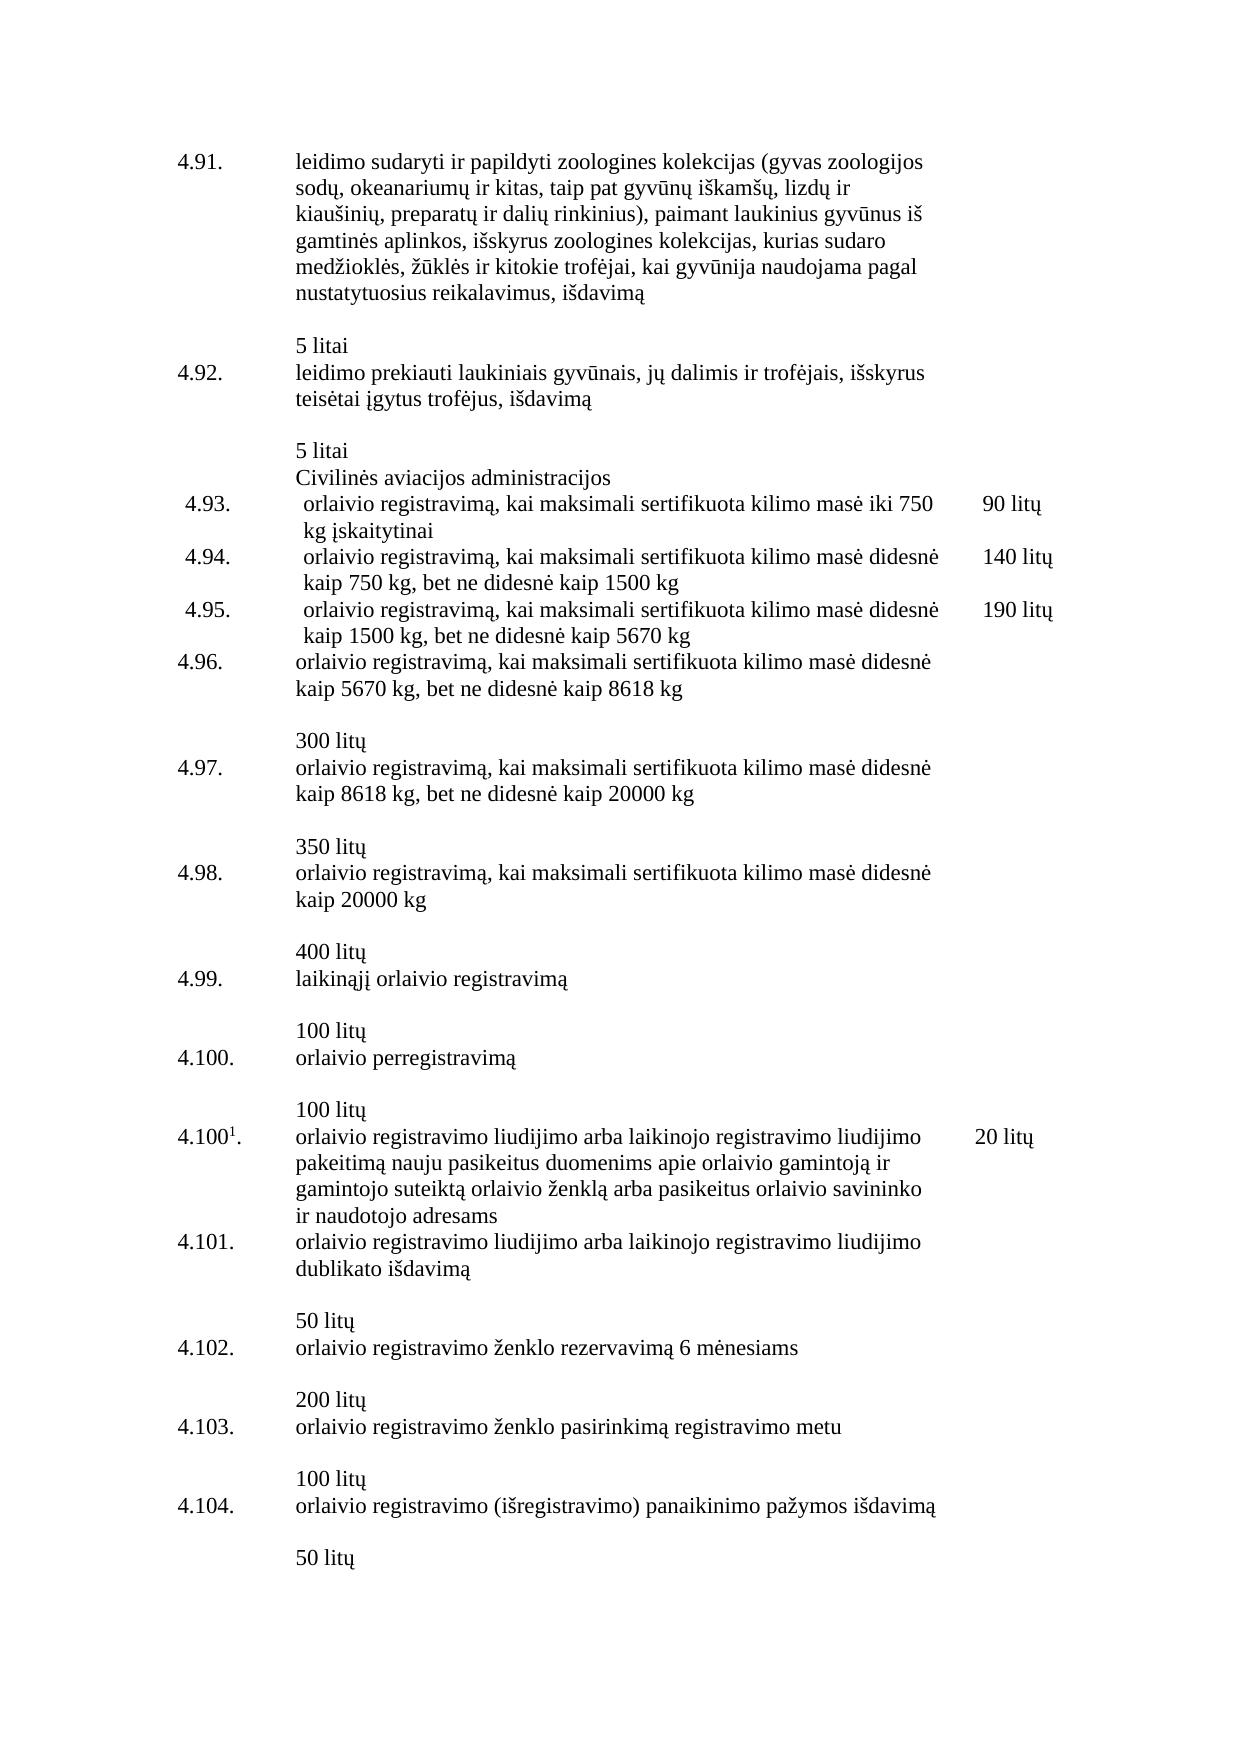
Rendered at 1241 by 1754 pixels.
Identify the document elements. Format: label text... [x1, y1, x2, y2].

table_header orlaivio registravimą, kai maksimali sertifikuota kilimo masė iki 750 kg įskaitytinai [292, 490, 971, 543]
text Civilinės aviacijos administracijos [177, 464, 945, 490]
text 4.99. laikinąjį orlaivio registravimą 100 litų [177, 965, 945, 1044]
text 4.104. orlaivio registravimo (išregistravimo) panaikinimo pažymos išdavimą 50 litų [177, 1492, 945, 1571]
table_header 4.93. [174, 490, 292, 543]
text 4.92. leidimo prekiauti laukiniais gyvūnais, jų dalimis ir trofėjais, išskyrus teisėtai įgytus trofėjus, išdavimą 5 litai [177, 358, 945, 464]
text 4.97. orlaivio registravimą, kai maksimali sertifikuota kilimo masė didesnė kaip 8618 kg, bet ne didesnė kaip 20000 kg 350 litų [177, 754, 945, 859]
text 4.96. orlaivio registravimą, kai maksimali sertifikuota kilimo masė didesnė kaip 5670 kg, bet ne didesnė kaip 8618 kg 300 litų [177, 648, 945, 754]
table_cell 190 litų [971, 596, 1144, 648]
text 4.103. orlaivio registravimo ženklo pasirinkimą registravimo metu 100 litų [177, 1413, 945, 1492]
text pakeitimą nauju pasikeitus duomenims apie orlaivio gamintoją ir [177, 1149, 1122, 1176]
table_cell 140 litų [971, 543, 1144, 596]
text ir naudotojo adresams [177, 1202, 945, 1228]
text 4.100. orlaivio perregistravimą 100 litų [177, 1044, 945, 1123]
text 4.98. orlaivio registravimą, kai maksimali sertifikuota kilimo masė didesnė kaip 20000 kg 400 litų [177, 859, 945, 965]
text 4.1001. orlaivio registravimo liudijimo arba laikinojo registravimo liudijimo 20 litų [177, 1123, 1122, 1149]
table_cell 4.94. [174, 543, 292, 596]
text gamintojo suteiktą orlaivio ženklą arba pasikeitus orlaivio savininko [177, 1176, 1122, 1202]
table_header 90 litų [971, 490, 1144, 543]
text 4.101. orlaivio registravimo liudijimo arba laikinojo registravimo liudijimo dublikato išdavimą 50 litų [177, 1228, 945, 1334]
table_cell orlaivio registravimą, kai maksimali sertifikuota kilimo masė didesnė kaip 1500 kg, bet ne didesnė kaip 5670 kg [292, 596, 971, 648]
table_cell orlaivio registravimą, kai maksimali sertifikuota kilimo masė didesnė kaip 750 kg, bet ne didesnė kaip 1500 kg [292, 543, 971, 596]
table_cell 4.95. [174, 596, 292, 648]
text 4.91. leidimo sudaryti ir papildyti zoologines kolekcijas (gyvas zoologijos sodų, okeanariumų ir kitas, taip pat gyvūnų iškamšų, lizdų ir kiaušinių, preparatų ir dalių rinkinius), paimant laukinius gyvūnus iš gamtinės aplinkos, išskyrus zoologines kolekcijas, kurias sudaro medžioklės, žūklės ir kitokie trofėjai, kai gyvūnija naudojama pagal nustatytuosius reikalavimus, išdavimą 5 litai [177, 148, 945, 358]
text 4.102. orlaivio registravimo ženklo rezervavimą 6 mėnesiams 200 litų [177, 1334, 945, 1413]
